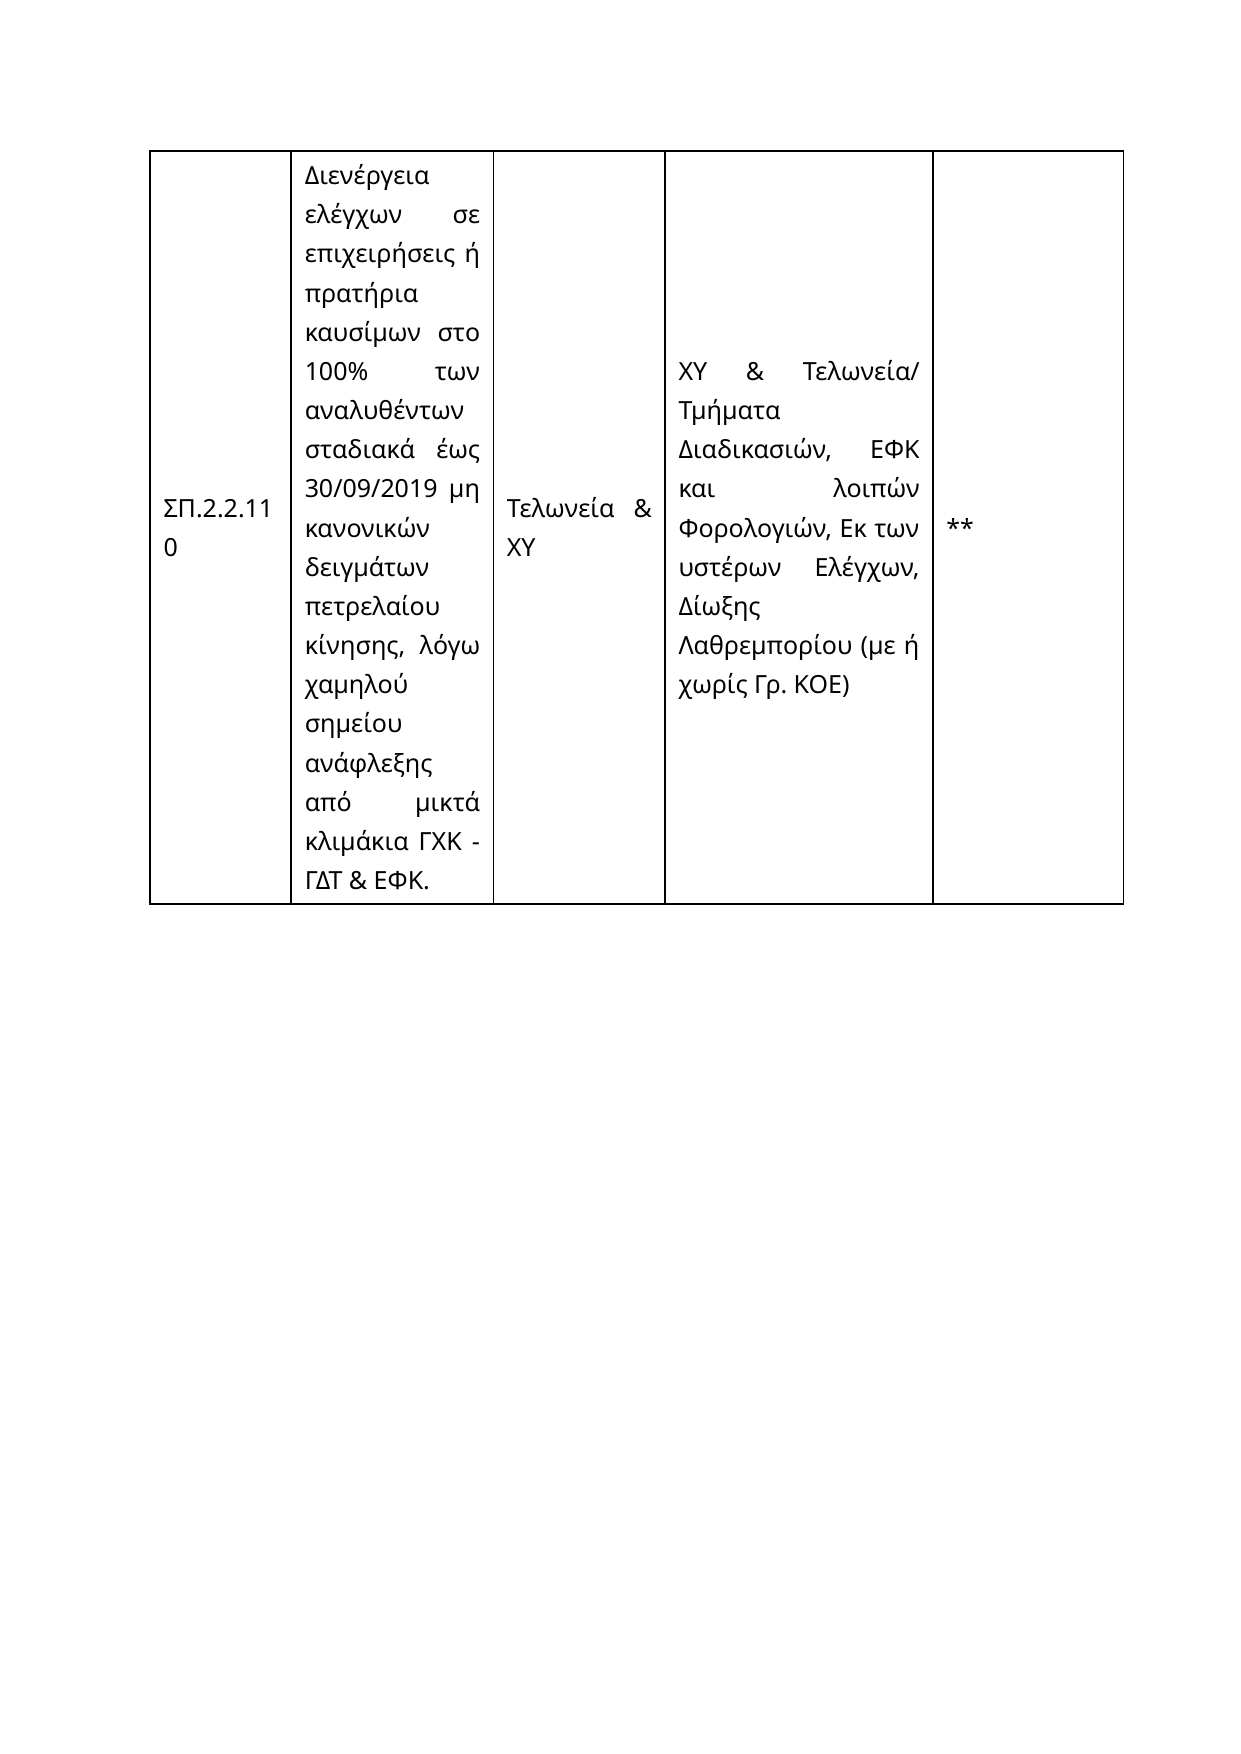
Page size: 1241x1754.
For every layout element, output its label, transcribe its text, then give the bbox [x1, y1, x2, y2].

table_cell ΣΠ.2.2.110 [151, 152, 290, 903]
table_cell Διενέργεια ελέγχων σε επιχειρήσεις ή πρατήρια καυσίμων στο 100% των αναλυθέντων σταδιακά έως 30/09/2019 μη κανονικών δειγμάτων πετρελαίου κίνησης, λόγω χαμηλού σημείου ανάφλεξης από μικτά κλιμάκια ΓΧΚ - ΓΔΤ & ΕΦΚ. [292, 152, 493, 903]
table_cell Τελωνεία & ΧΥ [494, 152, 664, 903]
table_cell ** [934, 152, 1123, 903]
table_cell ΧΥ & Τελωνεία/ Τμήματα Διαδικασιών, ΕΦΚ και λοιπών Φορολογιών, Εκ των υστέρων Ελέγχων, Δίωξης Λαθρεμπορίου (με ή χωρίς Γρ. ΚΟΕ) [666, 152, 932, 903]
